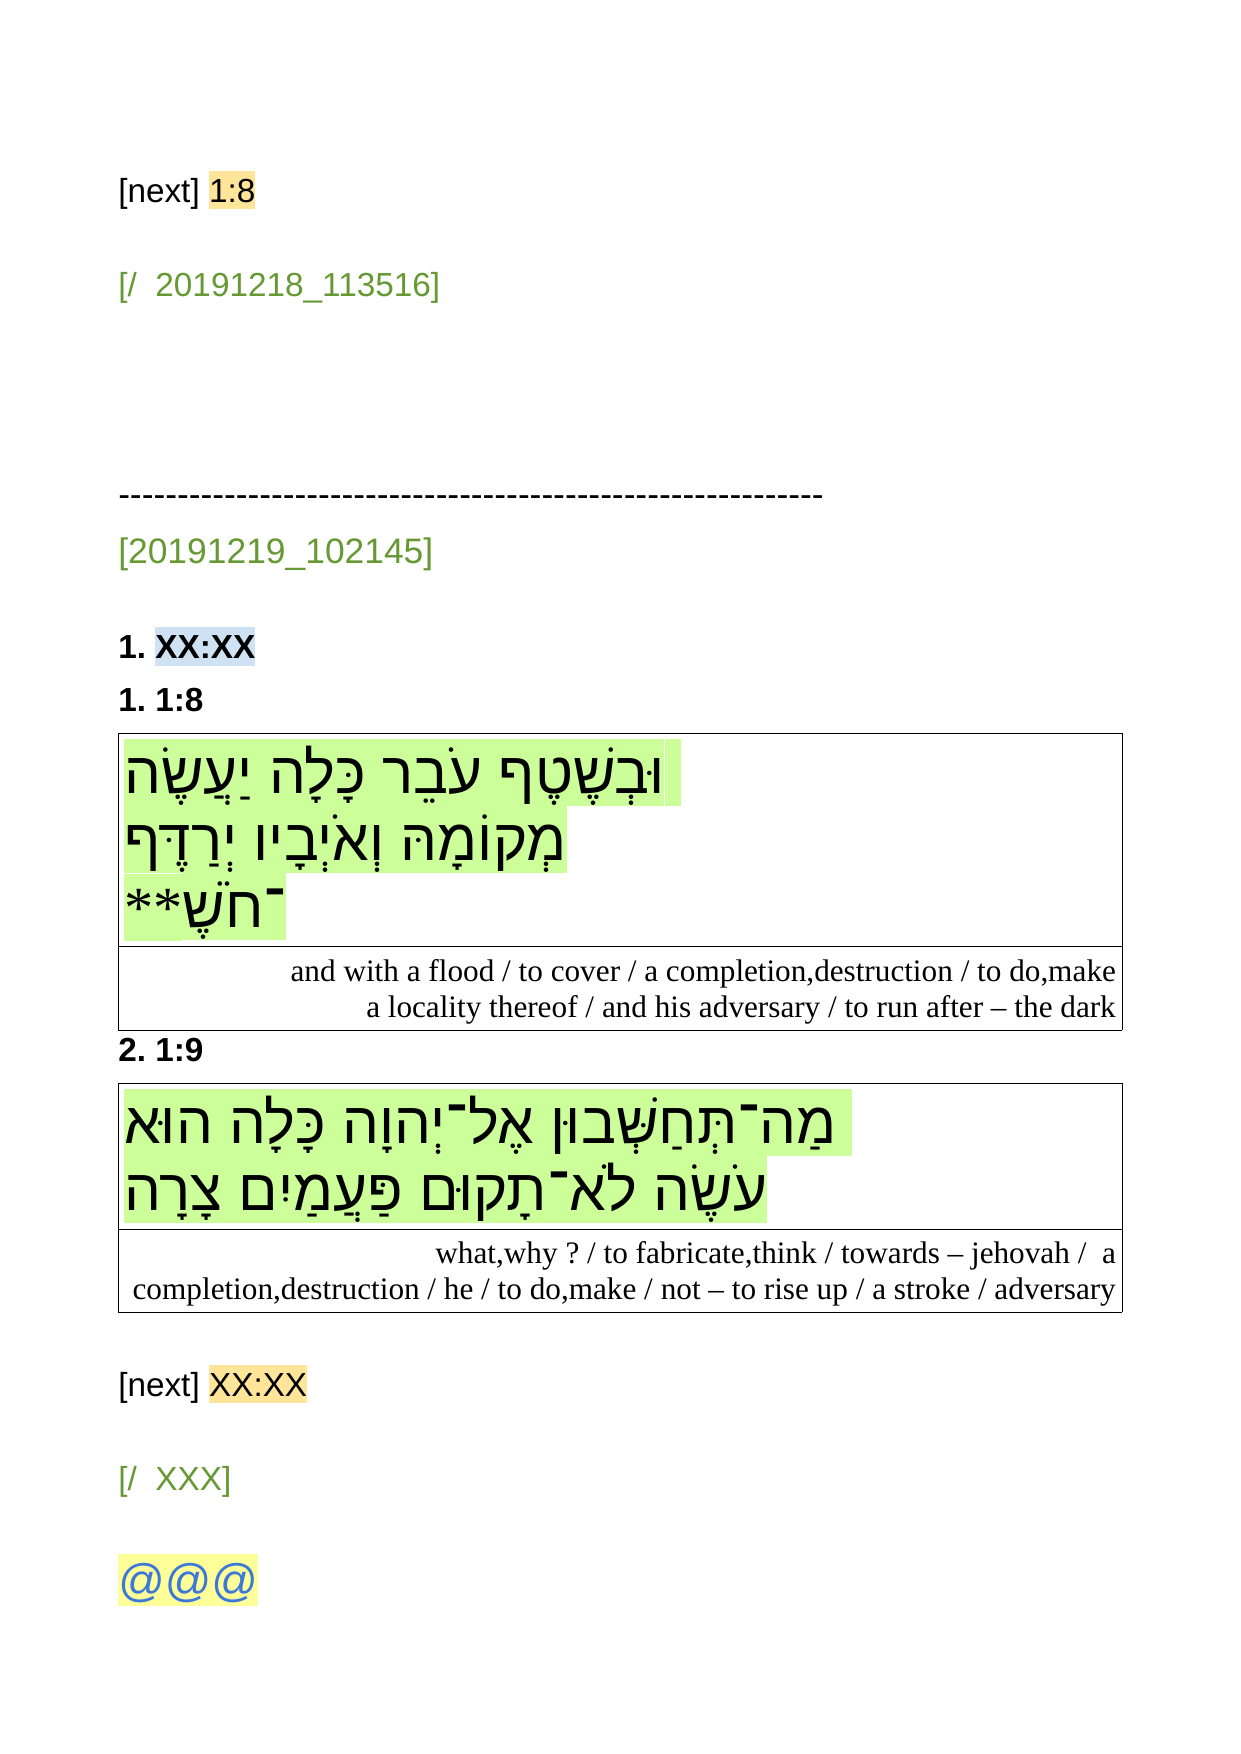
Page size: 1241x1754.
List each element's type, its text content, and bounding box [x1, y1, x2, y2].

text [/ 20191218_113516] [118, 265, 1122, 304]
text 1. XX:XX [118, 627, 1122, 666]
text 2. 1:9 [118, 1031, 1122, 1068]
table_header מַה־תְּחַשְּׁבוּן אֶל־יְהוָה כָּלָה הוּא עֹשֶׂה לֹא־תָקוּם פַּעֲמַיִם צָרָה [119, 1084, 1122, 1228]
text [next] XX:XX [118, 1365, 1122, 1403]
table_cell and with a flood / to cover / a completion,destruction / to do,make a locality thereof / and his adversary / to run after – the dark [119, 947, 1122, 1030]
text [20191219_102145] [118, 530, 1122, 571]
text ------------------------------------------------------------ [118, 474, 1122, 514]
text @@@ [118, 1554, 1122, 1606]
text 1. 1:8 [118, 680, 1122, 719]
text [next] 1:8 [118, 171, 1122, 209]
text [/ XXX] [118, 1459, 1122, 1498]
table_header וּבְשֶׁטֶף עֹבֵר כָּלָה יַעֲשֶׂה מְקוֹמָהּ וְאֹיְבָיו יְרַדֶּף **־חֹשֶׁ [119, 734, 1122, 946]
table_cell what,why ? / to fabricate,think / towards – jehovah / a completion,destruction / he / to do,make / not – to rise up / a stroke / adversary [119, 1230, 1122, 1312]
